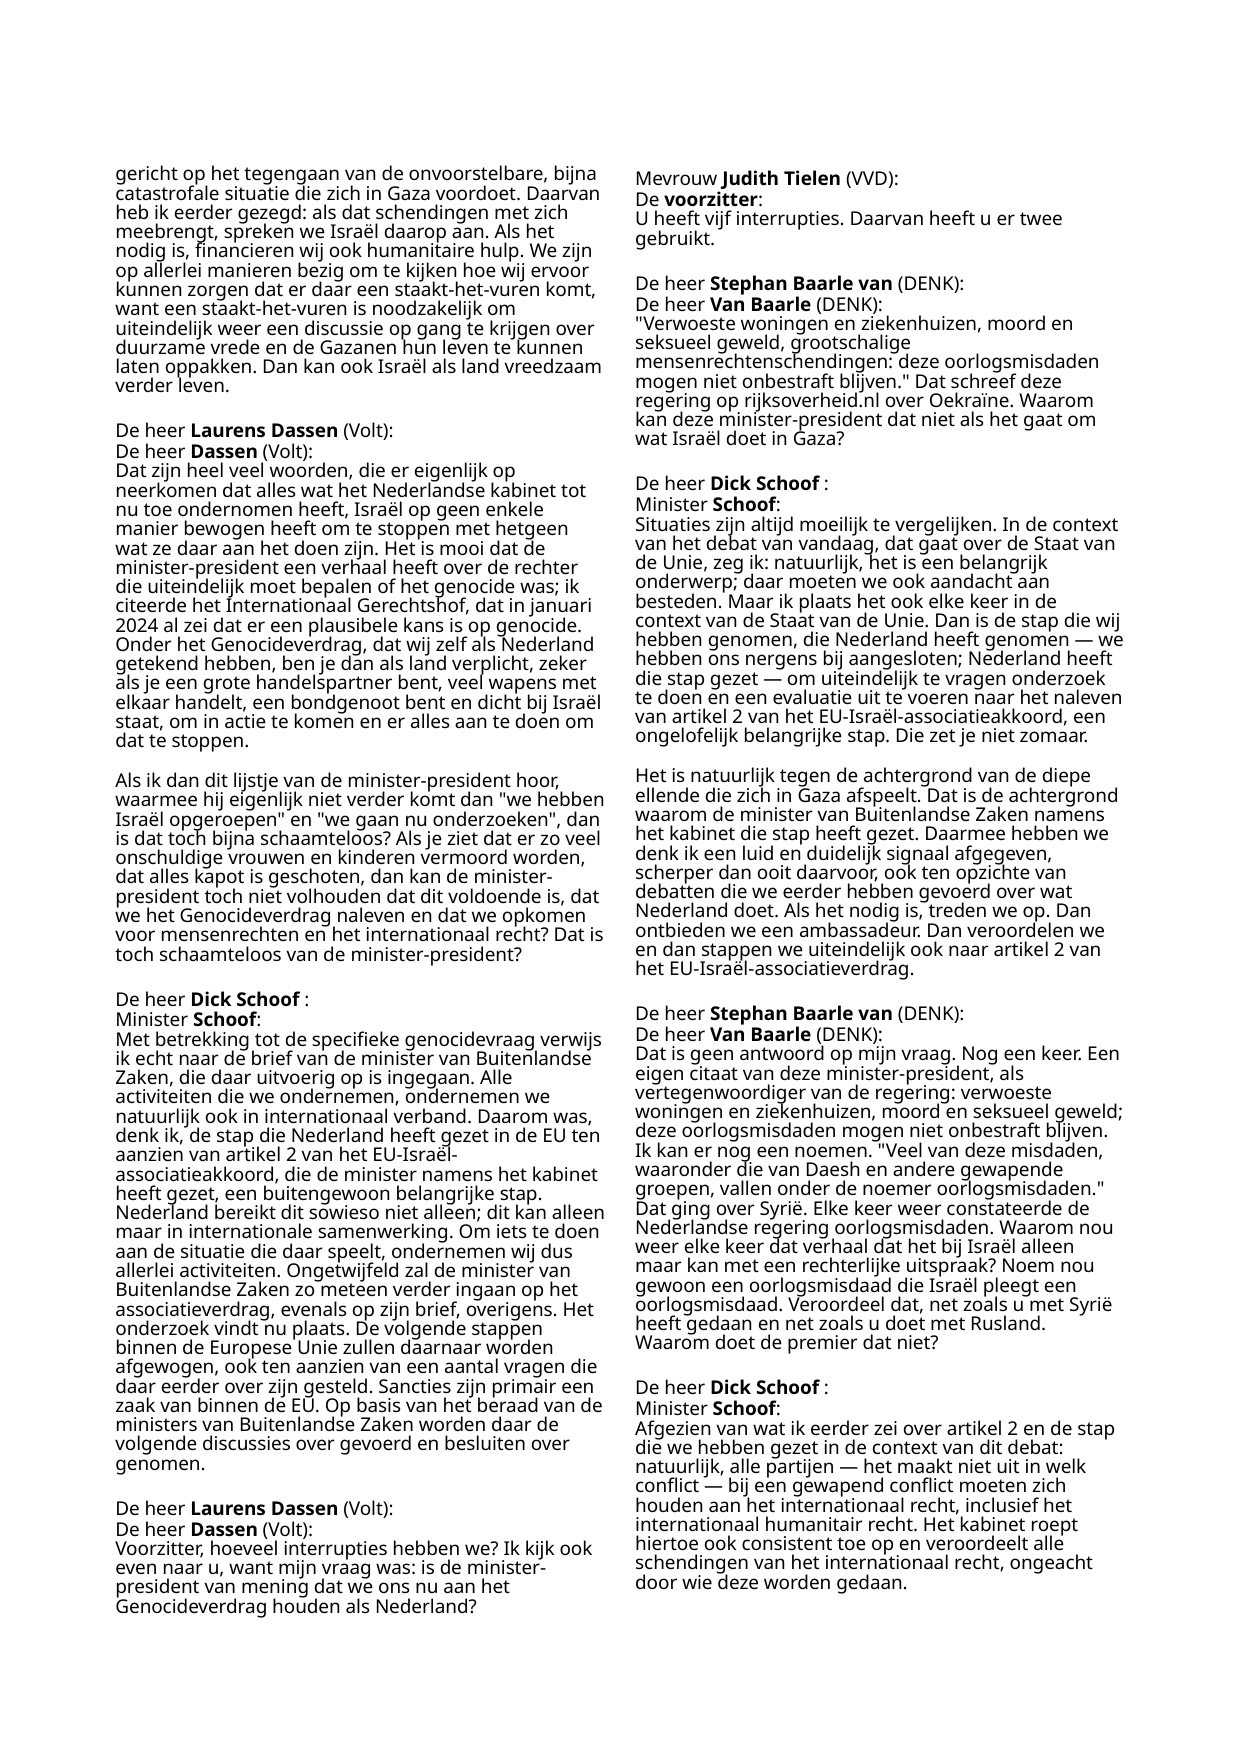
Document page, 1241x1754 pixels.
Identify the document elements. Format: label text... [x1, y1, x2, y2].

text De heer Dassen (Volt): [115, 443, 605, 462]
text Mevrouw Judith Tielen (VVD): [635, 165, 1125, 191]
text Dat is geen antwoord op mijn vraag. Nog een keer. Een eigen citaat van deze minister-president, als vertegenwoordiger van de regering: verwoeste woningen en ziekenhuizen, moord en seksueel geweld; deze oorlogsmisdaden mogen niet onbestraft blijven. Ik kan er nog een noemen. "Veel van deze misdaden, waaronder die van Daesh en andere gewapende groepen, vallen onder de noemer oorlogsmisdaden." Dat ging over Syrië. Elke keer weer constateerde de Nederlandse regering oorlogsmisdaden. Waarom nou weer elke keer dat verhaal dat het bij Israël alleen maar kan met een rechterlijke uitspraak? Noem nou gewoon een oorlogsmisdaad die Israël pleegt een oorlogsmisdaad. Veroordeel dat, net zoals u met Syrië heeft gedaan en net zoals u doet met Rusland. Waarom doet de premier dat niet? [635, 1045, 1125, 1354]
text De heer Laurens Dassen (Volt): [115, 1495, 605, 1521]
text De heer Van Baarle (DENK): [635, 296, 1125, 315]
text Afgezien van wat ik eerder zei over artikel 2 en de stap die we hebben gezet in de context van dit debat: natuurlijk, alle partijen — het maakt niet uit in welk conflict — bij een gewapend conflict moeten zich houden aan het internationaal recht, inclusief het internationaal humanitair recht. Het kabinet roept hiertoe ook consistent toe op en veroordeelt alle schendingen van het internationaal recht, ongeacht door wie deze worden gedaan. [635, 1419, 1125, 1593]
text De heer Dassen (Volt): [115, 1521, 605, 1540]
text De heer Stephan Baarle van (DENK): [635, 1000, 1125, 1026]
text De heer Stephan Baarle van (DENK): [635, 270, 1125, 296]
text Dat zijn heel veel woorden, die er eigenlijk op neerkomen dat alles wat het Nederlandse kabinet tot nu toe ondernomen heeft, Israël op geen enkele manier bewogen heeft om te stoppen met hetgeen wat ze daar aan het doen zijn. Het is mooi dat de minister-president een verhaal heeft over de rechter die uiteindelijk moet bepalen of het genocide was; ik citeerde het Internationaal Gerechtshof, dat in januari 2024 al zei dat er een plausibele kans is op genocide. Onder het Genocideverdrag, dat wij zelf als Nederland getekend hebben, ben je dan als land verplicht, zeker als je een grote handelspartner bent, veel wapens met elkaar handelt, een bondgenoot bent en dicht bij Israël staat, om in actie te komen en er alles aan te doen om dat te stoppen. [115, 462, 605, 751]
text De heer Dick Schoof : [635, 471, 1125, 496]
text Voorzitter, hoeveel interrupties hebben we? Ik kijk ook even naar u, want mijn vraag was: is de minister-president van mening dat we ons nu aan het Genocideverdrag houden als Nederland? [115, 1540, 605, 1617]
text Minister Schoof: [635, 496, 1125, 516]
text Als ik dan dit lijstje van de minister-president hoor, waarmee hij eigenlijk niet verder komt dan "we hebben Israël opgeroepen" en "we gaan nu onderzoeken", dan is dat toch bijna schaamteloos? Als je ziet dat er zo veel onschuldige vrouwen en kinderen vermoord worden, dat alles kapot is geschoten, dan kan de minister-president toch niet volhouden dat dit voldoende is, dat we het Genocideverdrag naleven en dat we opkomen voor mensenrechten en het internationaal recht? Dat is toch schaamteloos van de minister-president? [115, 772, 605, 965]
text gericht op het tegengaan van de onvoorstelbare, bijna catastrofale situatie die zich in Gaza voordoet. Daarvan heb ik eerder gezegd: als dat schendingen met zich meebrengt, spreken we Israël daarop aan. Als het nodig is, financieren wij ook humanitaire hulp. We zijn op allerlei manieren bezig om te kijken hoe wij ervoor kunnen zorgen dat er daar een staakt-het-vuren komt, want een staakt-het-vuren is noodzakelijk om uiteindelijk weer een discussie op gang te krijgen over duurzame vrede en de Gazanen hun leven te kunnen laten oppakken. Dan kan ook Israël als land vreedzaam verder leven. [115, 165, 605, 397]
text De heer Dick Schoof : [635, 1374, 1125, 1400]
text "Verwoeste woningen en ziekenhuizen, moord en seksueel geweld, grootschalige mensenrechtenschendingen: deze oorlogsmisdaden mogen niet onbestraft blijven." Dat schreef deze regering op rijksoverheid.nl over Oekraïne. Waarom kan deze minister-president dat niet als het gaat om wat Israël doet in Gaza? [635, 315, 1125, 450]
text De heer Van Baarle (DENK): [635, 1026, 1125, 1045]
text Het is natuurlijk tegen de achtergrond van de diepe ellende die zich in Gaza afspeelt. Dat is de achtergrond waarom de minister van Buitenlandse Zaken namens het kabinet die stap heeft gezet. Daarmee hebben we denk ik een luid en duidelijk signaal afgegeven, scherper dan ooit daarvoor, ook ten opzichte van debatten die we eerder hebben gevoerd over wat Nederland doet. Als het nodig is, treden we op. Dan ontbieden we een ambassadeur. Dan veroordelen we en dan stappen we uiteindelijk ook naar artikel 2 van het EU-Israël-associatieverdrag. [635, 767, 1125, 979]
text De heer Laurens Dassen (Volt): [115, 417, 605, 443]
text Minister Schoof: [115, 1011, 605, 1031]
text Met betrekking tot de specifieke genocidevraag verwijs ik echt naar de brief van de minister van Buitenlandse Zaken, die daar uitvoerig op is ingegaan. Alle activiteiten die we ondernemen, ondernemen we natuurlijk ook in internationaal verband. Daarom was, denk ik, de stap die Nederland heeft gezet in de EU ten aanzien van artikel 2 van het EU-Israël-associatieakkoord, die de minister namens het kabinet heeft gezet, een buitengewoon belangrijke stap. Nederland bereikt dit sowieso niet alleen; dit kan alleen maar in internationale samenwerking. Om iets te doen aan de situatie die daar speelt, ondernemen wij dus allerlei activiteiten. Ongetwijfeld zal de minister van Buitenlandse Zaken zo meteen verder ingaan op het associatieverdrag, evenals op zijn brief, overigens. Het onderzoek vindt nu plaats. De volgende stappen binnen de Europese Unie zullen daarnaar worden afgewogen, ook ten aanzien van een aantal vragen die daar eerder over zijn gesteld. Sancties zijn primair een zaak van binnen de EU. Op basis van het beraad van de ministers van Buitenlandse Zaken worden daar de volgende discussies over gevoerd en besluiten over genomen. [115, 1031, 605, 1474]
text Situaties zijn altijd moeilijk te vergelijken. In de context van het debat van vandaag, dat gaat over de Staat van de Unie, zeg ik: natuurlijk, het is een belangrijk onderwerp; daar moeten we ook aandacht aan besteden. Maar ik plaats het ook elke keer in de context van de Staat van de Unie. Dan is de stap die wij hebben genomen, die Nederland heeft genomen — we hebben ons nergens bij aangesloten; Nederland heeft die stap gezet — om uiteindelijk te vragen onderzoek te doen en een evaluatie uit te voeren naar het naleven van artikel 2 van het EU-Israël-associatieakkoord, een ongelofelijk belangrijke stap. Die zet je niet zomaar. [635, 516, 1125, 747]
text U heeft vijf interrupties. Daarvan heeft u er twee gebruikt. [635, 210, 1125, 249]
text Minister Schoof: [635, 1400, 1125, 1419]
text De heer Dick Schoof : [115, 986, 605, 1011]
text De voorzitter: [635, 191, 1125, 210]
